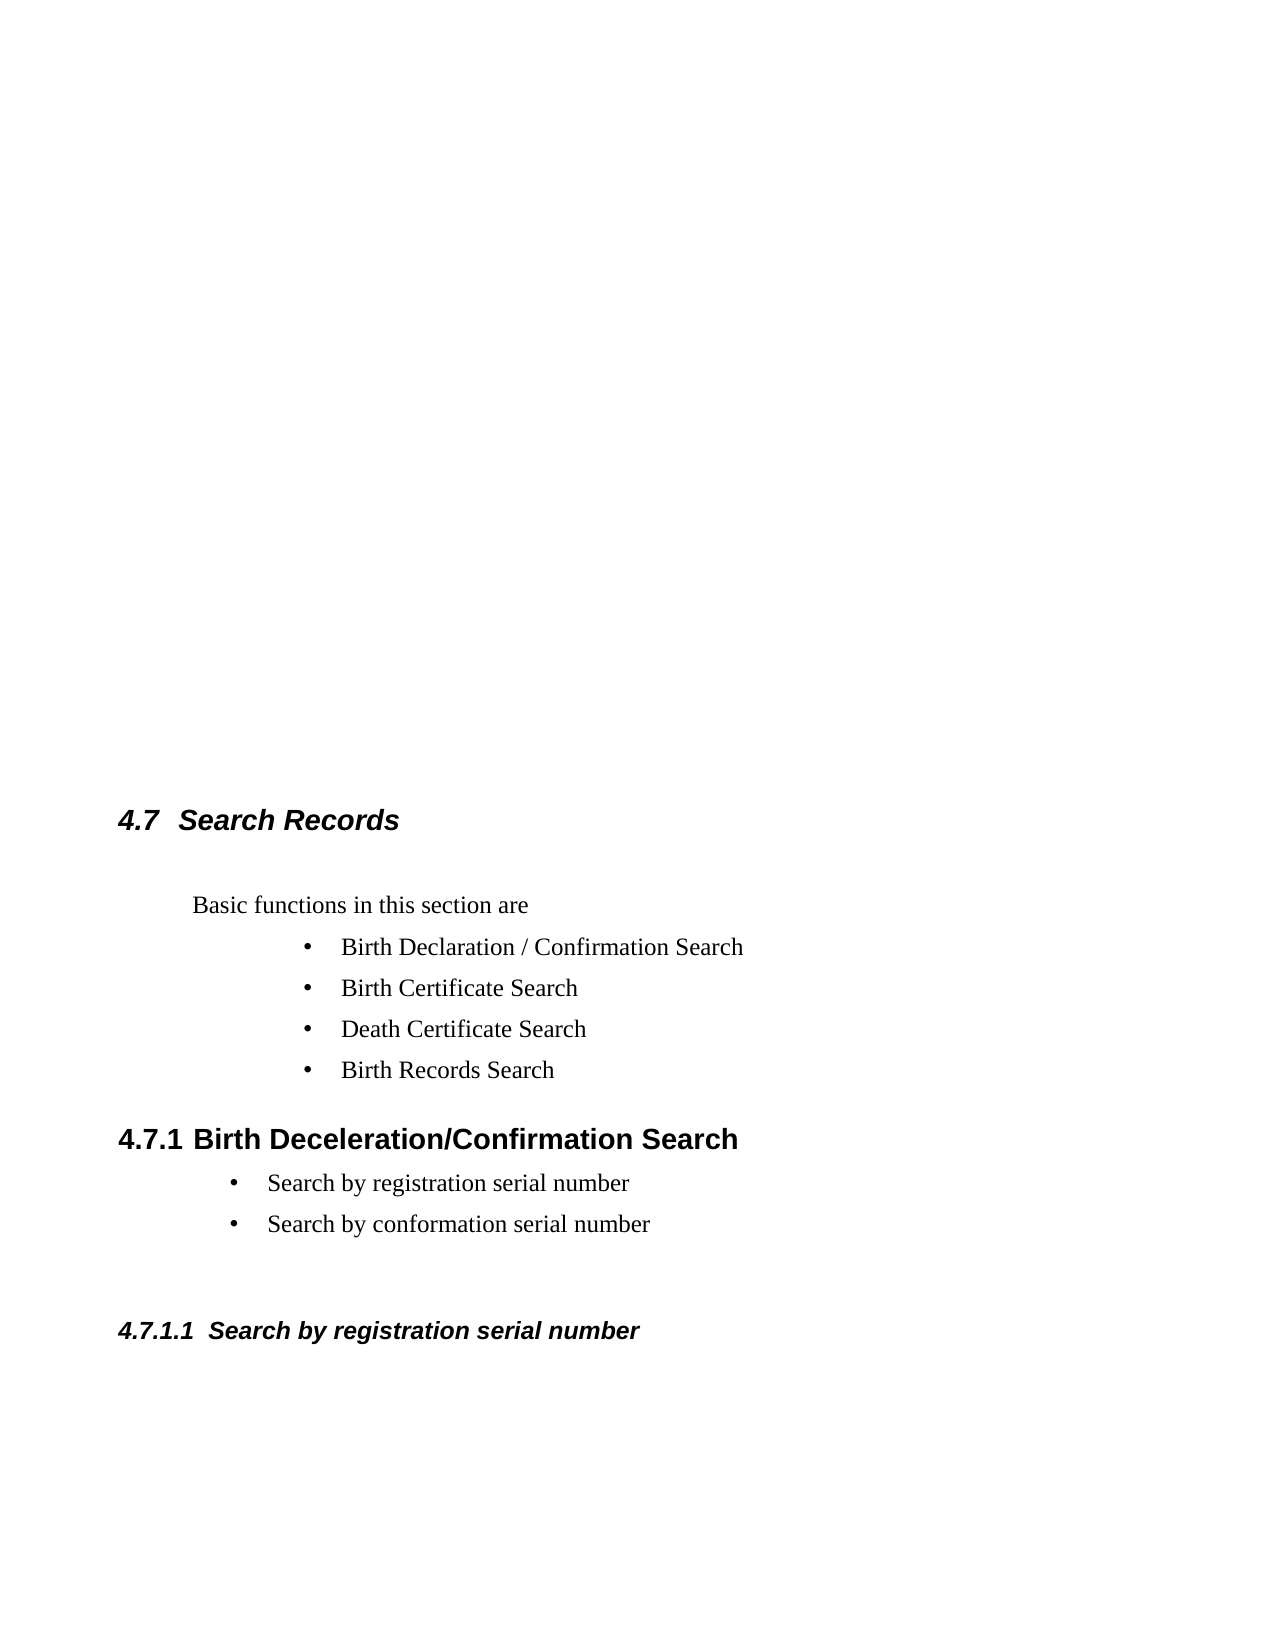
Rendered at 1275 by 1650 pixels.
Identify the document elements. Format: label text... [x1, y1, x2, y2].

list Search by conformation serial number [229, 1209, 1157, 1238]
subtitle Birth Deceleration/Confirmation Search [118, 1122, 1157, 1155]
text Basic functions in this section are [118, 890, 1157, 919]
list Birth Declaration / Confirmation Search [303, 932, 1157, 960]
list Birth Records Search [303, 1055, 1157, 1084]
list Birth Certificate Search [303, 973, 1157, 1002]
list Death Certificate Search [303, 1014, 1157, 1043]
list Search by registration serial number [229, 1168, 1157, 1196]
subtitle Search Records [118, 803, 1157, 837]
subtitle Search by registration serial number [118, 1316, 1157, 1345]
